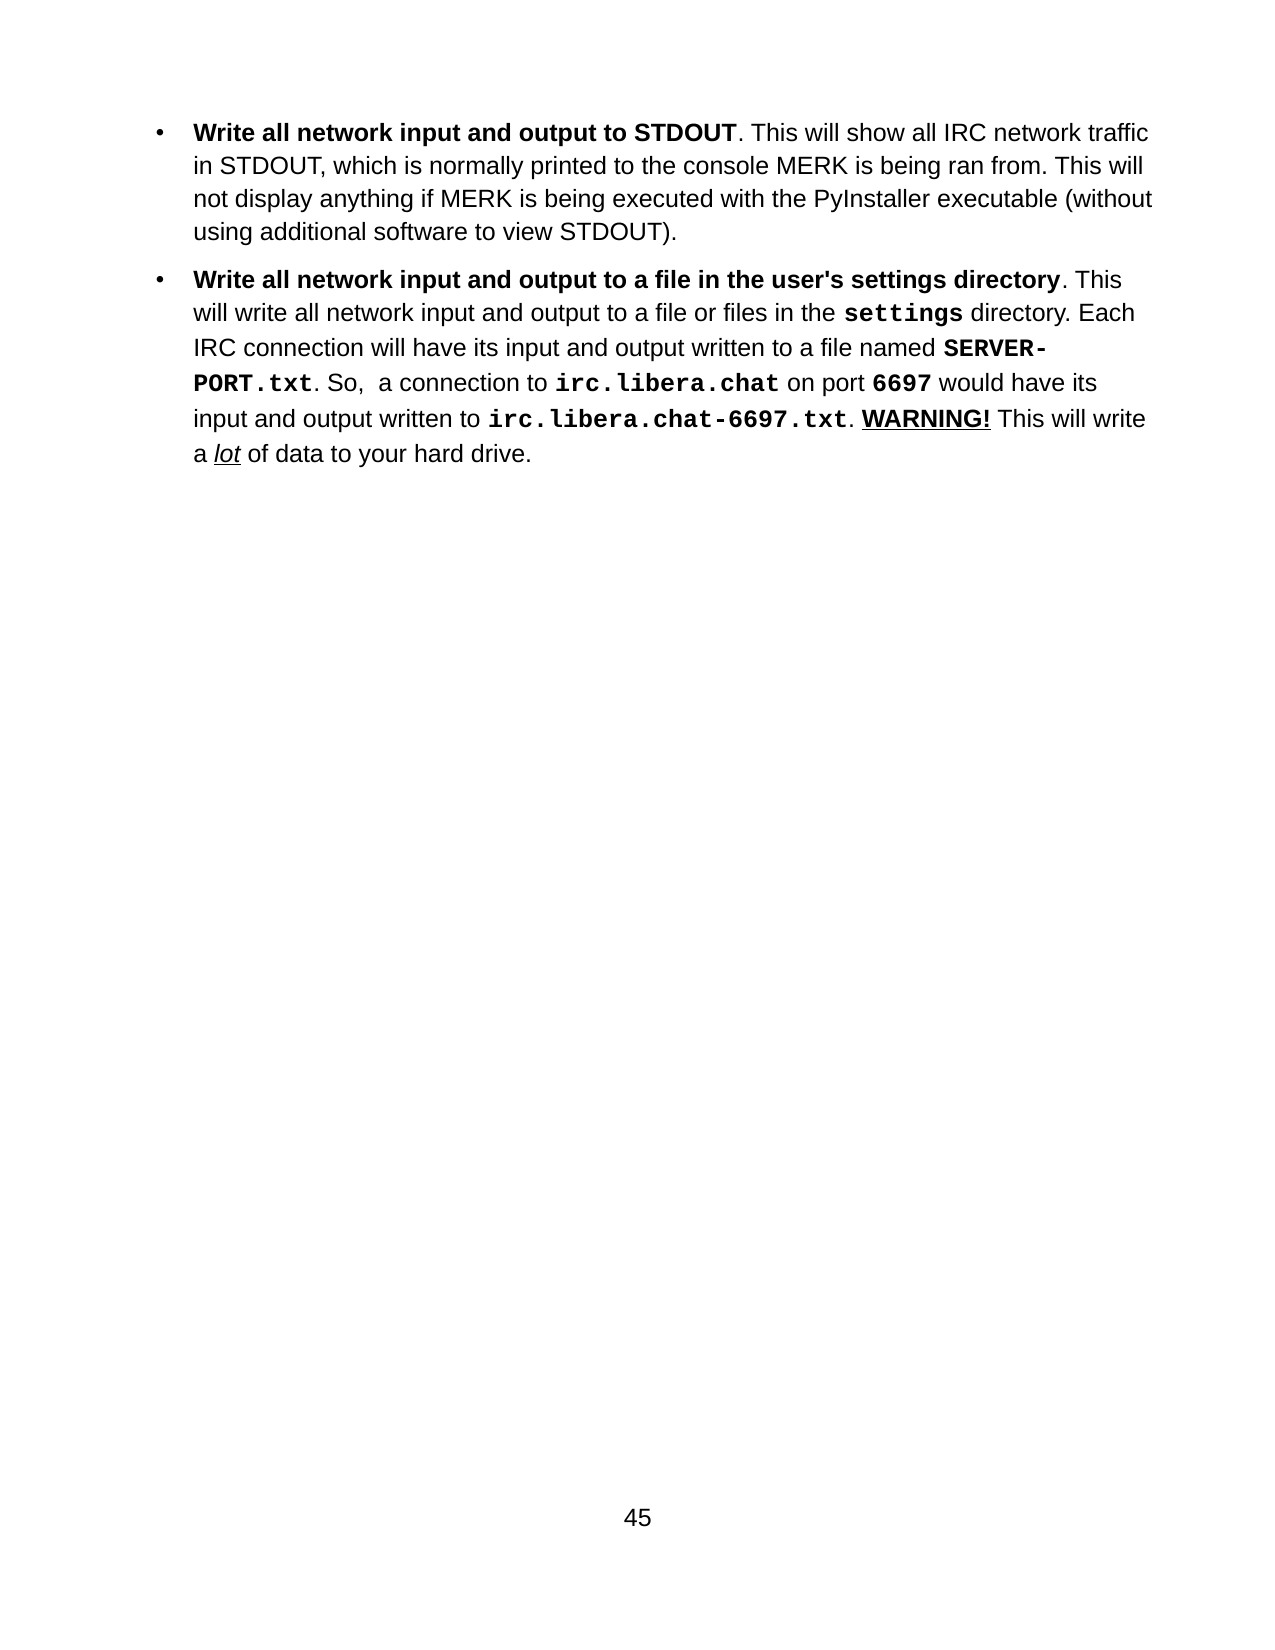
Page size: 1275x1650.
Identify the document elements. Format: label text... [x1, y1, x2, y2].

list Write all network input and output to a file in the user's settings directory. This will write all network input and output to a file or files in the settings directory. Each IRC connection will have its input and output written to a file named SERVER-PORT.txt. So, a connection to irc.libera.chat on port 6697 would have its input and output written to irc.libera.chat-6697.txt. WARNING! This will write a lot of data to your hard drive. [156, 265, 1157, 468]
list Write all network input and output to STDOUT. This will show all IRC network traffic in STDOUT, which is normally printed to the console MERK is being ran from. This will not display anything if MERK is being executed with the PyInstaller executable (without using additional software to view STDOUT). [156, 118, 1157, 246]
